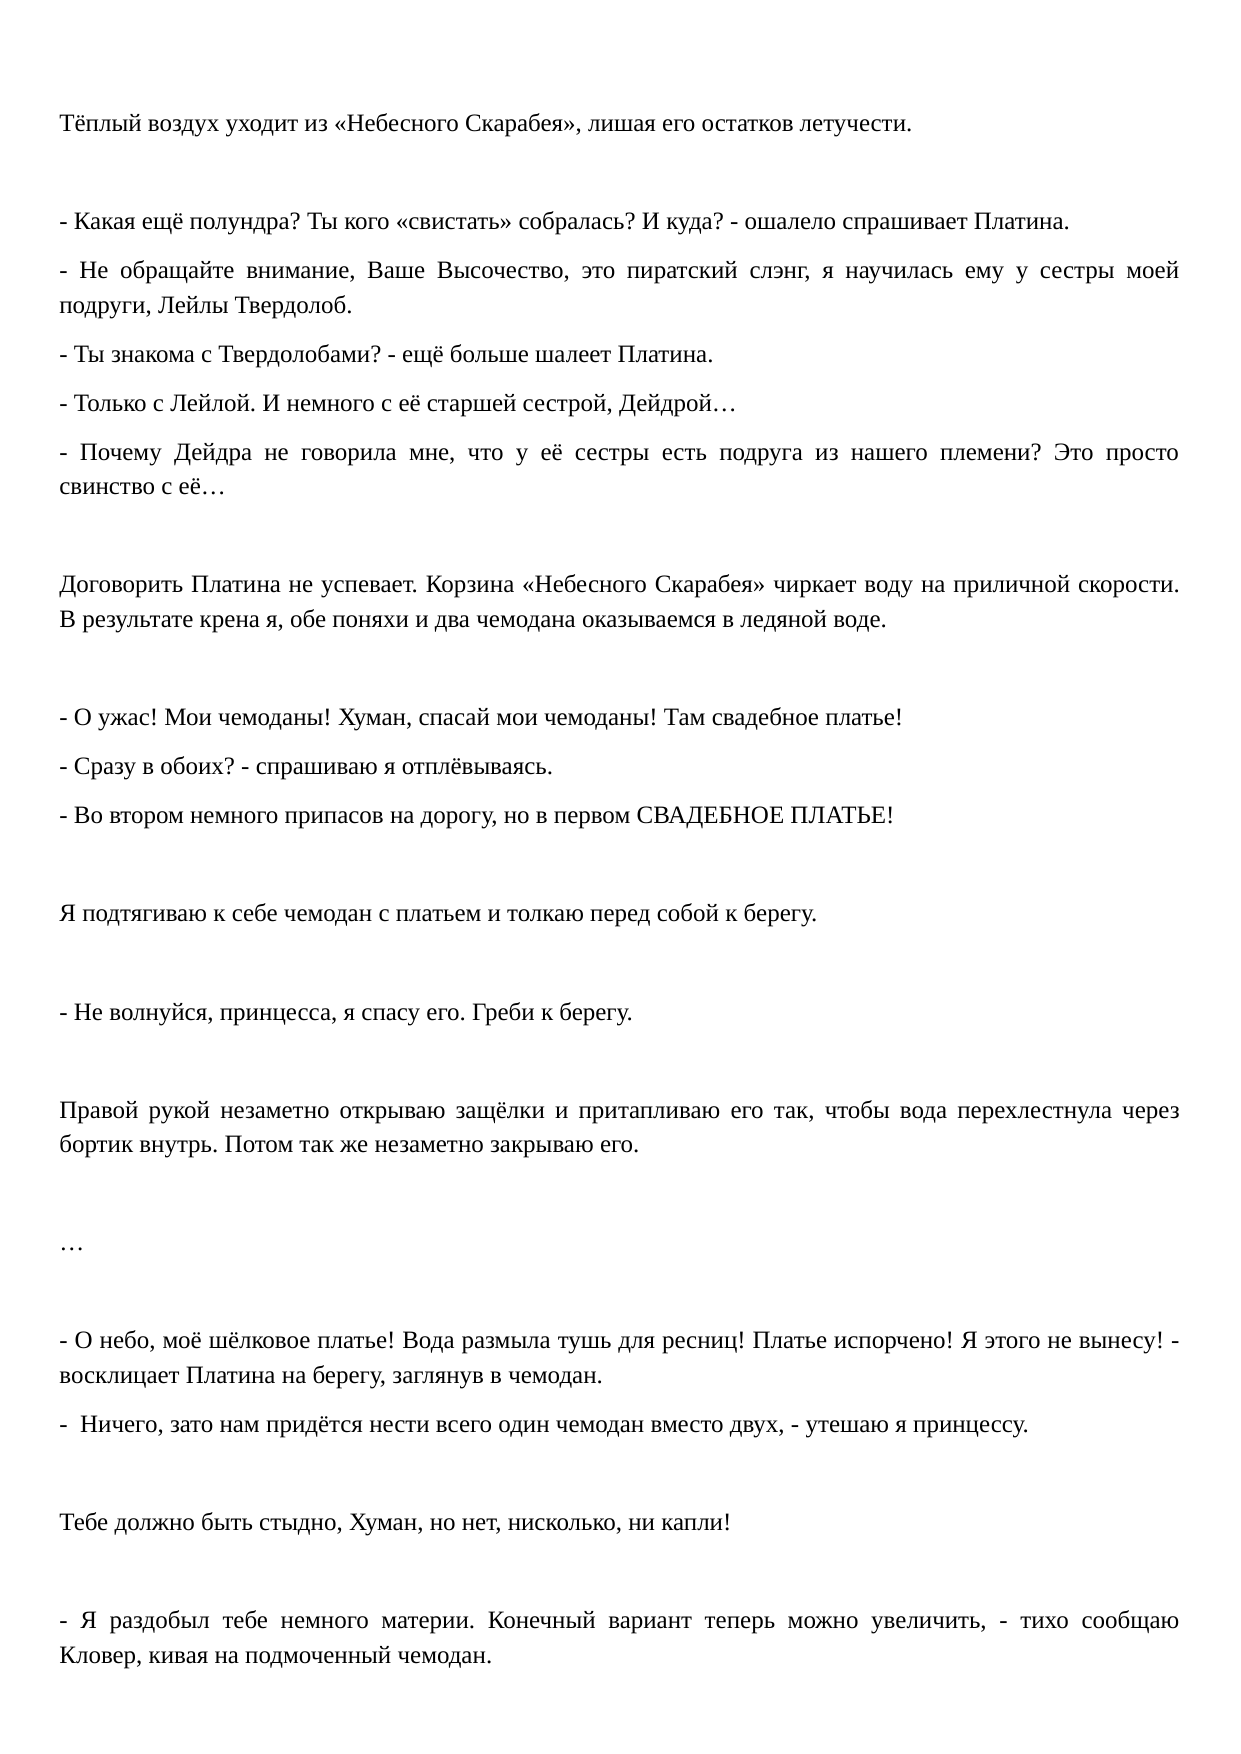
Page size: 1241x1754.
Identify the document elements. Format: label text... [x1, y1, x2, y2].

text - Не волнуйся, принцесса, я спасу его. Греби к берегу. [59, 997, 1181, 1025]
text Тебе должно быть стыдно, Хуман, но нет, нисколько, ни капли! [59, 1507, 1181, 1536]
text - Какая ещё полундра? Ты кого «свистать» собралась? И куда? - ошалело спрашивает Платина. [59, 206, 1181, 235]
text - Во втором немного припасов на дорогу, но в первом СВАДЕБНОЕ ПЛАТЬЕ! [59, 800, 1181, 829]
text - Ты знакома с Твердолобами? - ещё больше шалеет Платина. [59, 339, 1181, 368]
text Я подтягиваю к себе чемодан с платьем и толкаю перед собой к берегу. [59, 898, 1181, 927]
text … [59, 1227, 1181, 1256]
text - О ужас! Мои чемоданы! Хуман, спасай мои чемоданы! Там свадебное платье! [59, 702, 1181, 731]
text - Не обращайте внимание, Ваше Высочество, это пиратский слэнг, я научилась ему у сестры моей подруги, Лейлы Твердолоб. [59, 255, 1181, 318]
text Правой рукой незаметно открываю защёлки и притапливаю его так, чтобы вода перехлестнула через бортик внутрь. Потом так же незаметно закрываю его. [59, 1095, 1181, 1158]
text - Ничего, зато нам придётся нести всего один чемодан вместо двух, - утешаю я принцессу. [59, 1409, 1181, 1438]
text - Только с Лейлой. И немного с её старшей сестрой, Дейдрой… [59, 388, 1181, 417]
text Договорить Платина не успевает. Корзина «Небесного Скарабея» чиркает воду на приличной скорости. В результате крена я, обе поняхи и два чемодана оказываемся в ледяной воде. [59, 569, 1181, 633]
text - Почему Дейдра не говорила мне, что у её сестры есть подруга из нашего племени? Это просто свинство с её… [59, 437, 1181, 500]
text - О небо, моё шёлковое платье! Вода размыла тушь для ресниц! Платье испорчено! Я этого не вынесу! - восклицает Платина на берегу, заглянув в чемодан. [59, 1325, 1181, 1389]
text Тёплый воздух уходит из «Небесного Скарабея», лишая его остатков летучести. [59, 108, 1181, 137]
text - Сразу в обоих? - спрашиваю я отплёвываясь. [59, 751, 1181, 780]
text - Я раздобыл тебе немного материи. Конечный вариант теперь можно увеличить, - тихо сообщаю Кловер, кивая на подмоченный чемодан. [59, 1605, 1181, 1668]
